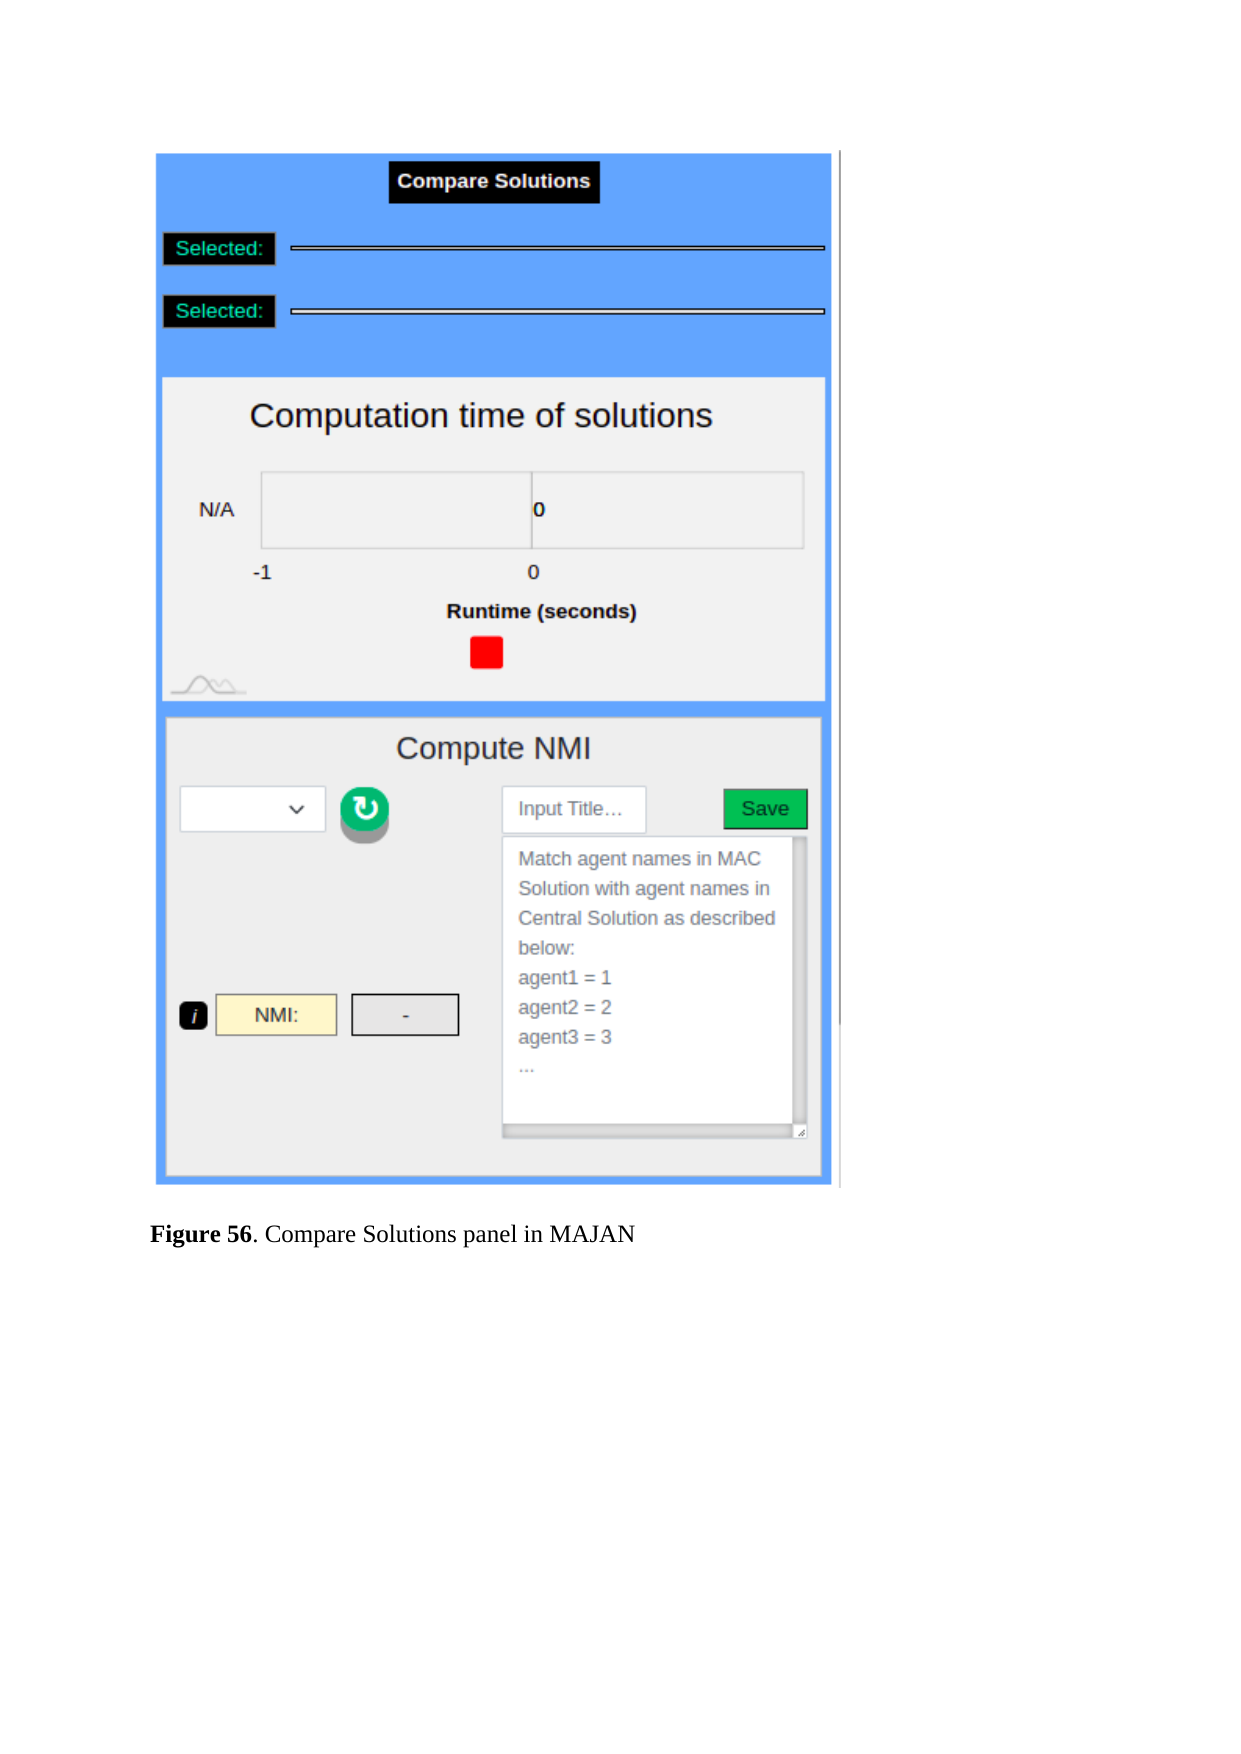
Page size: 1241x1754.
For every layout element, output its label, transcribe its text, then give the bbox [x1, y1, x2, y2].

picture [150, 150, 841, 1188]
text Figure 56. Compare Solutions panel in MAJAN [150, 1219, 1090, 1248]
